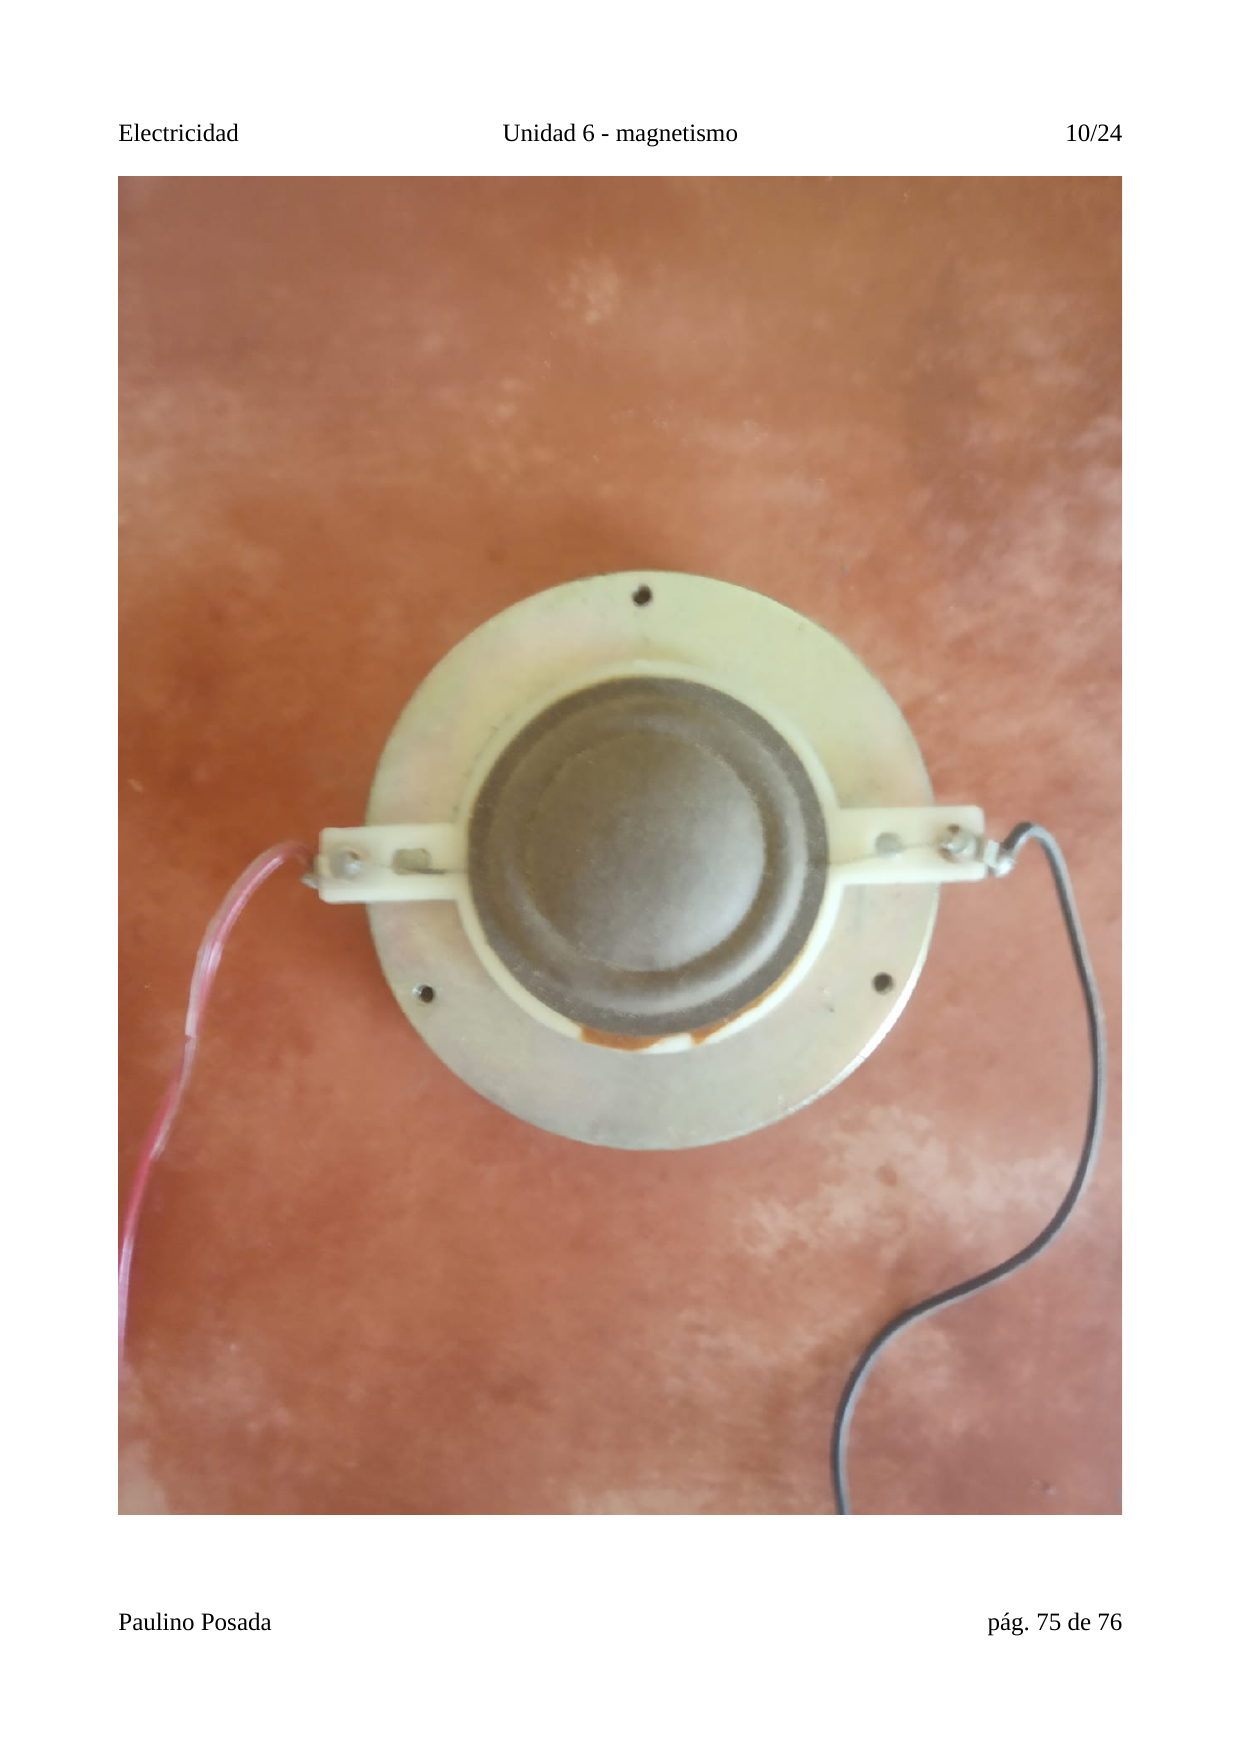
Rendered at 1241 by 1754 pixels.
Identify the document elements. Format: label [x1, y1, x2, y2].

picture [118, 176, 1123, 1515]
